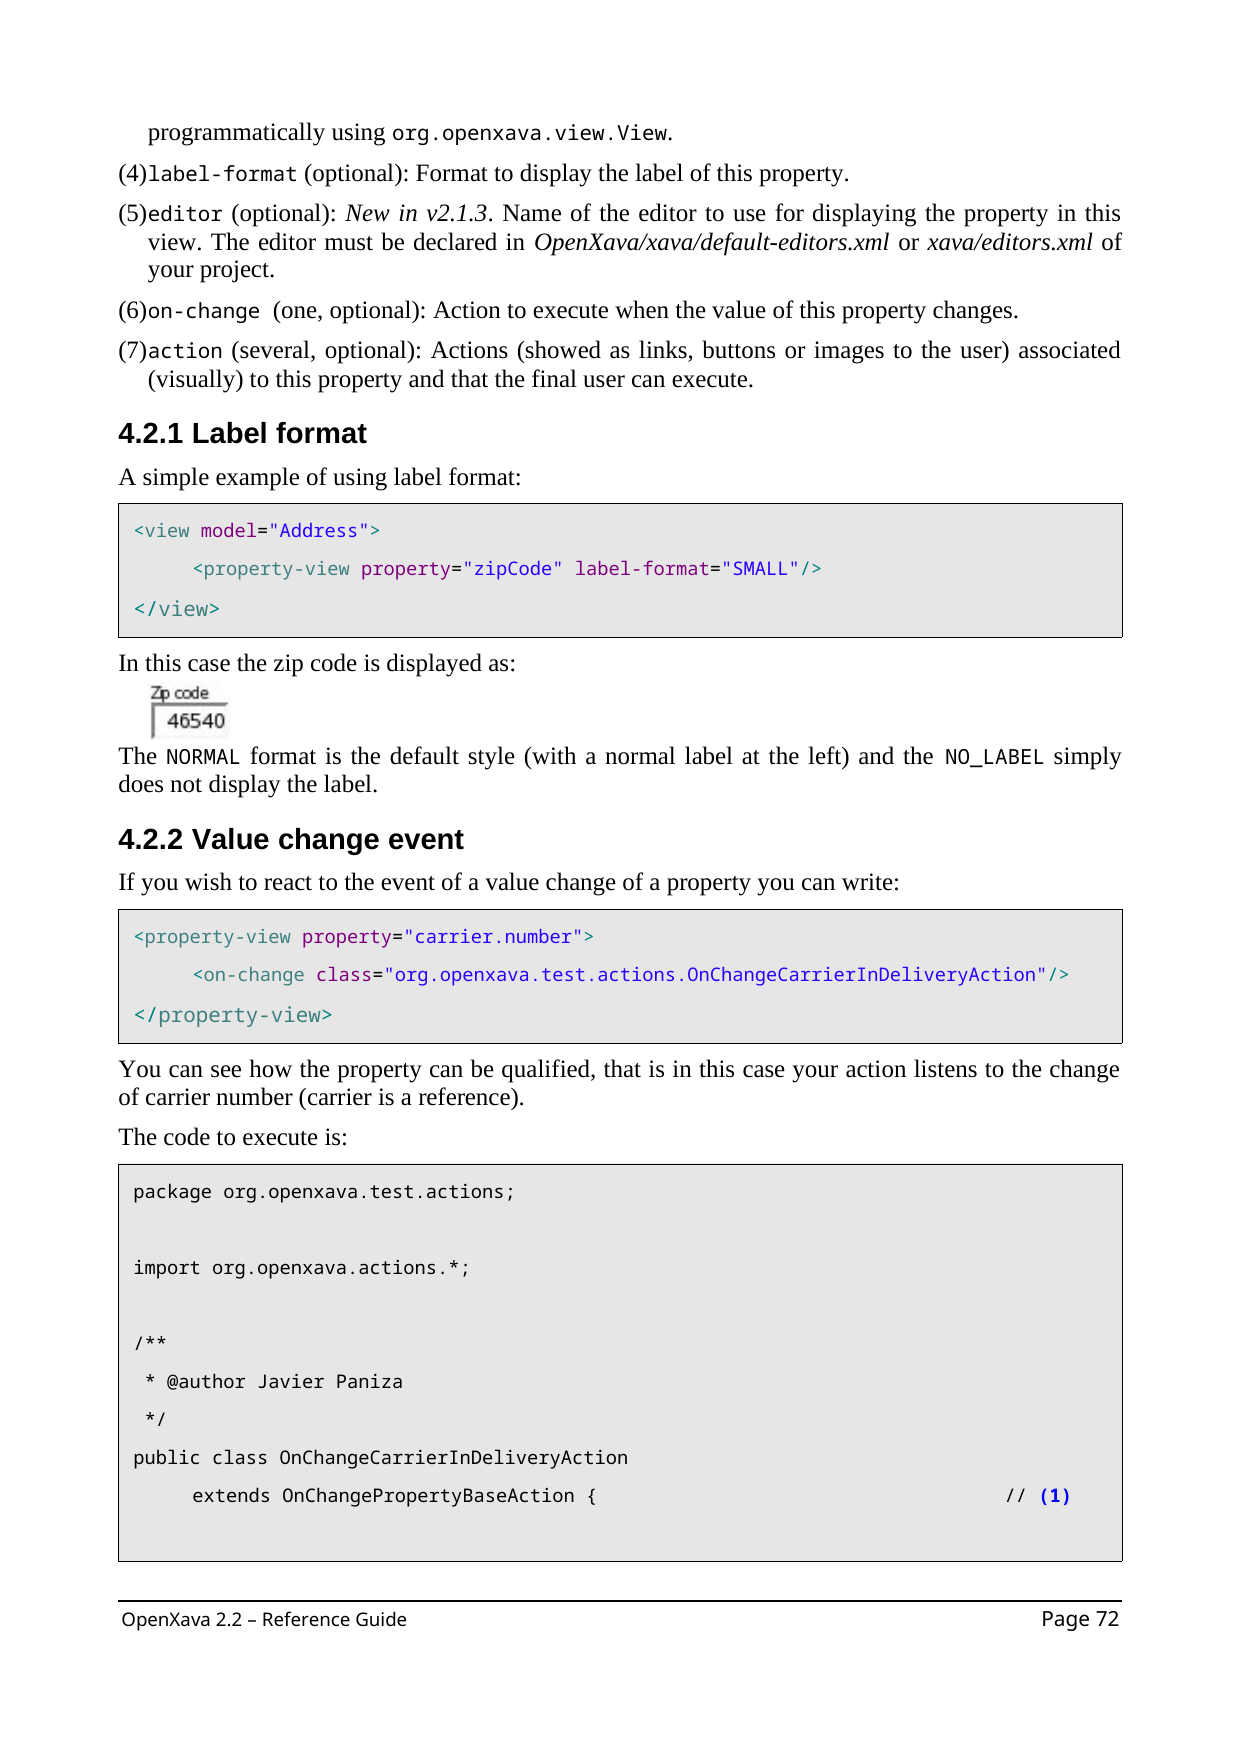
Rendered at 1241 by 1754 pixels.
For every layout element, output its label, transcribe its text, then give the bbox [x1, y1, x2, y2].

text You can see how the property can be qualified, that is in this case your action listens to the change of carrier number (carrier is a reference). [118, 1055, 1122, 1111]
text In this case the zip code is displayed as: [118, 649, 1122, 677]
text The code to execute is: [118, 1123, 1122, 1151]
text A simple example of using label format: [118, 463, 1122, 490]
text <on-change class="org.openxava.test.actions.OnChangeCarrierInDeliveryAction"/> [119, 947, 1122, 985]
text </property-view> [119, 985, 1122, 1043]
list programmatically using org.openxava.view.View. [118, 118, 1122, 146]
text import org.openxava.actions.*; [119, 1239, 1122, 1277]
list label-format (optional): Format to display the label of this property. [118, 159, 1122, 187]
text The NORMAL format is the default style (with a normal label at the left) and the NO_LABEL simply does not display the label. [118, 743, 1122, 798]
text <view model="Address"> [119, 504, 1122, 541]
text * @author Javier Paniza [119, 1353, 1122, 1392]
text <property-view property="carrier.number"> [119, 910, 1122, 947]
text public class OnChangeCarrierInDeliveryAction [119, 1429, 1122, 1468]
list on-change (one, optional): Action to execute when the value of this property changes. [118, 296, 1122, 324]
text */ [119, 1392, 1122, 1429]
subtitle Value change event [118, 823, 1122, 856]
subtitle Label format [118, 417, 1122, 450]
list editor (optional): New in v2.1.3. Name of the editor to use for displaying the property in this view. The editor must be declared in OpenXava/xava/default-editors.xml or xava/editors.xml of your project. [118, 199, 1122, 283]
text /** [119, 1316, 1122, 1353]
text package org.openxava.test.actions; [119, 1165, 1122, 1201]
text <property-view property="zipCode" label-format="SMALL"/> [119, 541, 1122, 579]
list action (several, optional): Actions (showed as links, buttons or images to the user) associated (visually) to this property and that the final user can execute. [118, 336, 1122, 392]
picture [148, 681, 232, 743]
text </view> [119, 579, 1122, 637]
text extends OnChangePropertyBaseAction { // (1) [119, 1468, 1122, 1506]
text If you wish to react to the event of a value change of a property you can write: [118, 868, 1122, 896]
